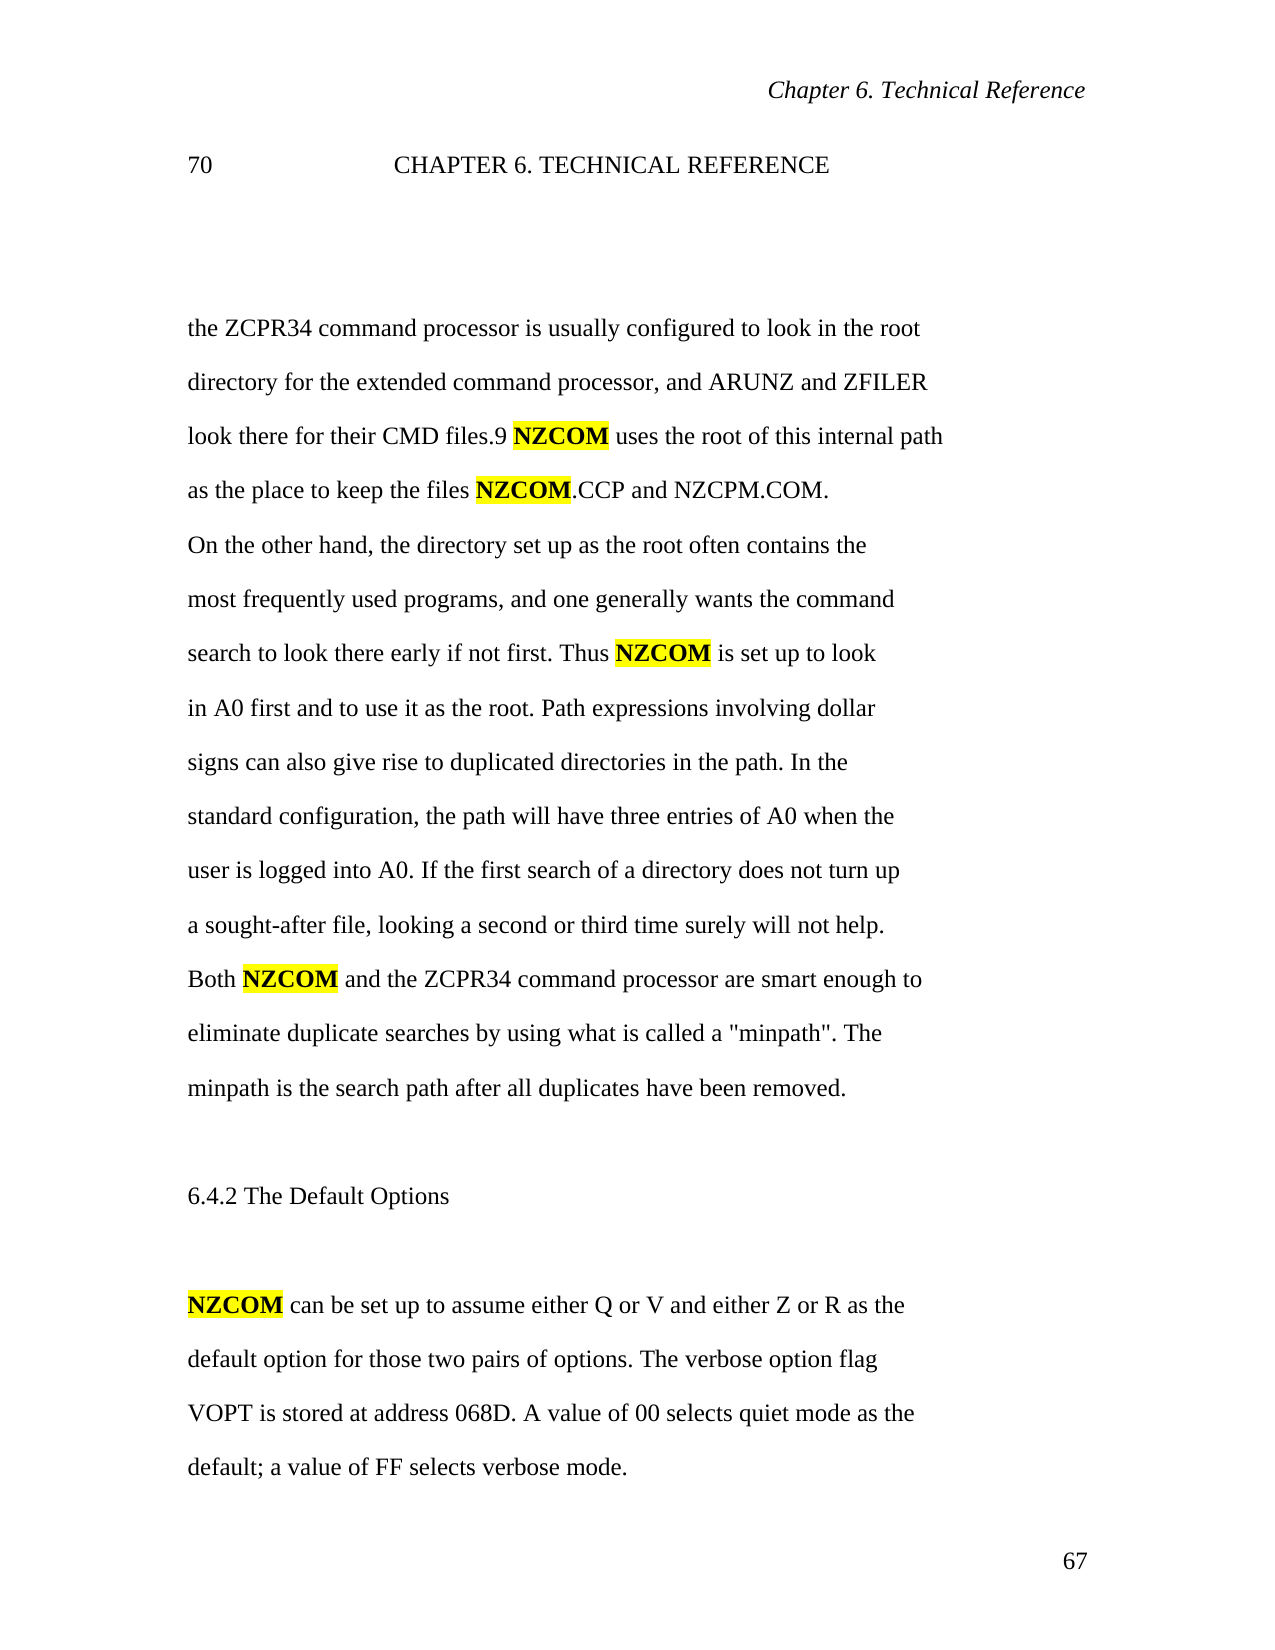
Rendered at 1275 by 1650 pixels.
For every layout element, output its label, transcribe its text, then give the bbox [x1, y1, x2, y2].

text directory for the extended command processor, and ARUNZ and ZFILER [187, 367, 1087, 396]
text a sought-after file, looking a second or third time surely will not help. [187, 910, 1087, 938]
text Both NZCOM and the ZCPR34 command processor are smart enough to [187, 964, 1087, 993]
text On the other hand, the directory set up as the root often contains the [187, 530, 1087, 559]
text user is logged into A0. If the first search of a directory does not turn up [187, 856, 1087, 884]
text 6.4.2 The Default Options [187, 1181, 1087, 1210]
text VOPT is stored at address 068D. A value of 00 selects quiet mode as the [187, 1398, 1087, 1427]
text as the place to keep the files NZCOM.CCP and NZCPM.COM. [187, 476, 1087, 504]
text minpath is the search path after all duplicates have been removed. [187, 1073, 1087, 1101]
text most frequently used programs, and one generally wants the command [187, 584, 1087, 613]
text signs can also give rise to duplicated directories in the path. In the [187, 747, 1087, 776]
text default option for those two pairs of options. The verbose option flag [187, 1344, 1087, 1373]
text look there for their CMD files.9 NZCOM uses the root of this internal path [187, 421, 1087, 450]
text NZCOM can be set up to assume either Q or V and either Z or R as the [187, 1290, 1087, 1318]
text search to look there early if not first. Thus NZCOM is set up to look [187, 638, 1087, 667]
text the ZCPR34 command processor is usually configured to look in the root [187, 313, 1087, 342]
text eliminate duplicate searches by using what is called a "minpath". The [187, 1018, 1087, 1047]
text standard configuration, the path will have three entries of A0 when the [187, 801, 1087, 830]
text in A0 first and to use it as the root. Path expressions involving dollar [187, 693, 1087, 721]
text 70 CHAPTER 6. TECHNICAL REFERENCE [187, 150, 1087, 179]
text default; a value of FF selects verbose mode. [187, 1452, 1087, 1481]
